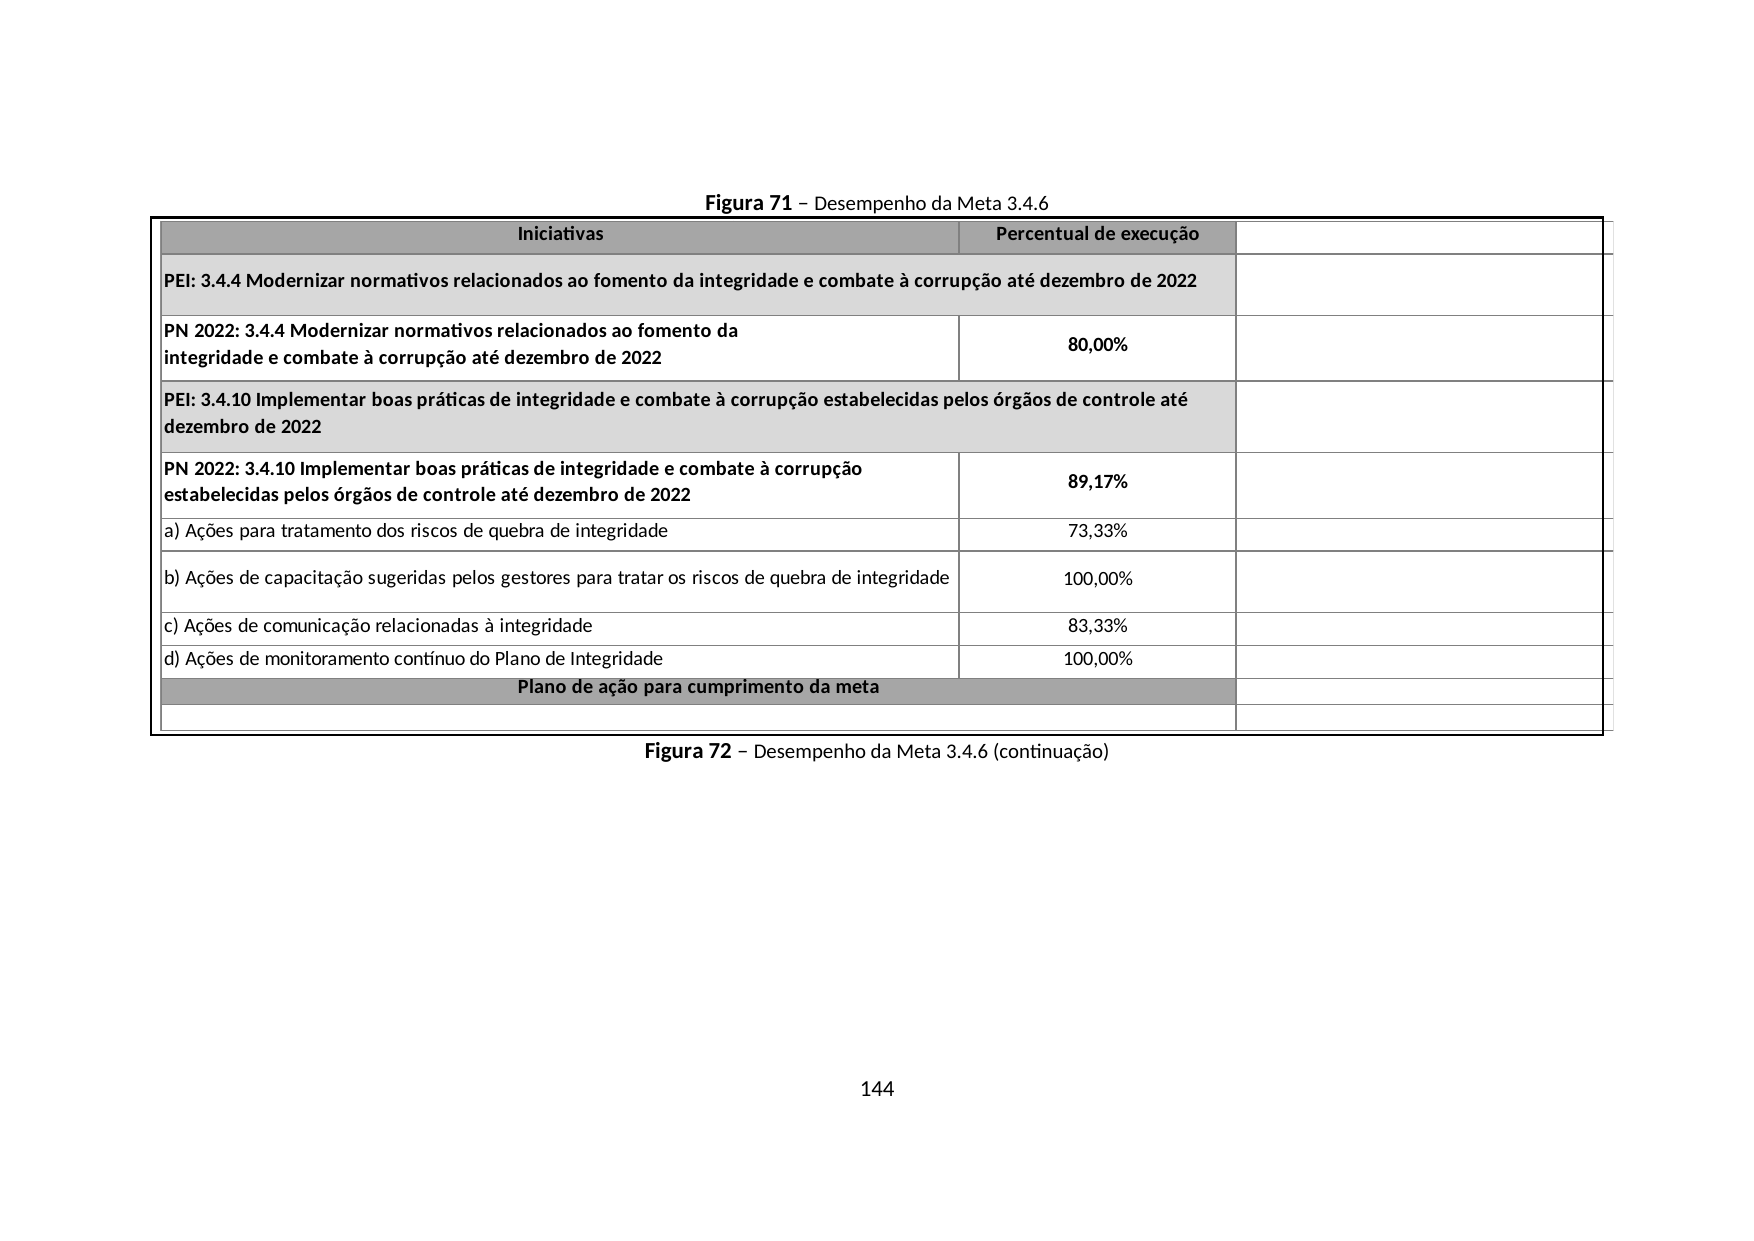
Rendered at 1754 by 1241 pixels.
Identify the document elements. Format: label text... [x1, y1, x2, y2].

text Figura 71 – Desempenho da Meta 3.4.6 [150, 188, 1604, 216]
text Figura 72 – Desempenho da Meta 3.4.6 (continuação) [150, 736, 1604, 764]
